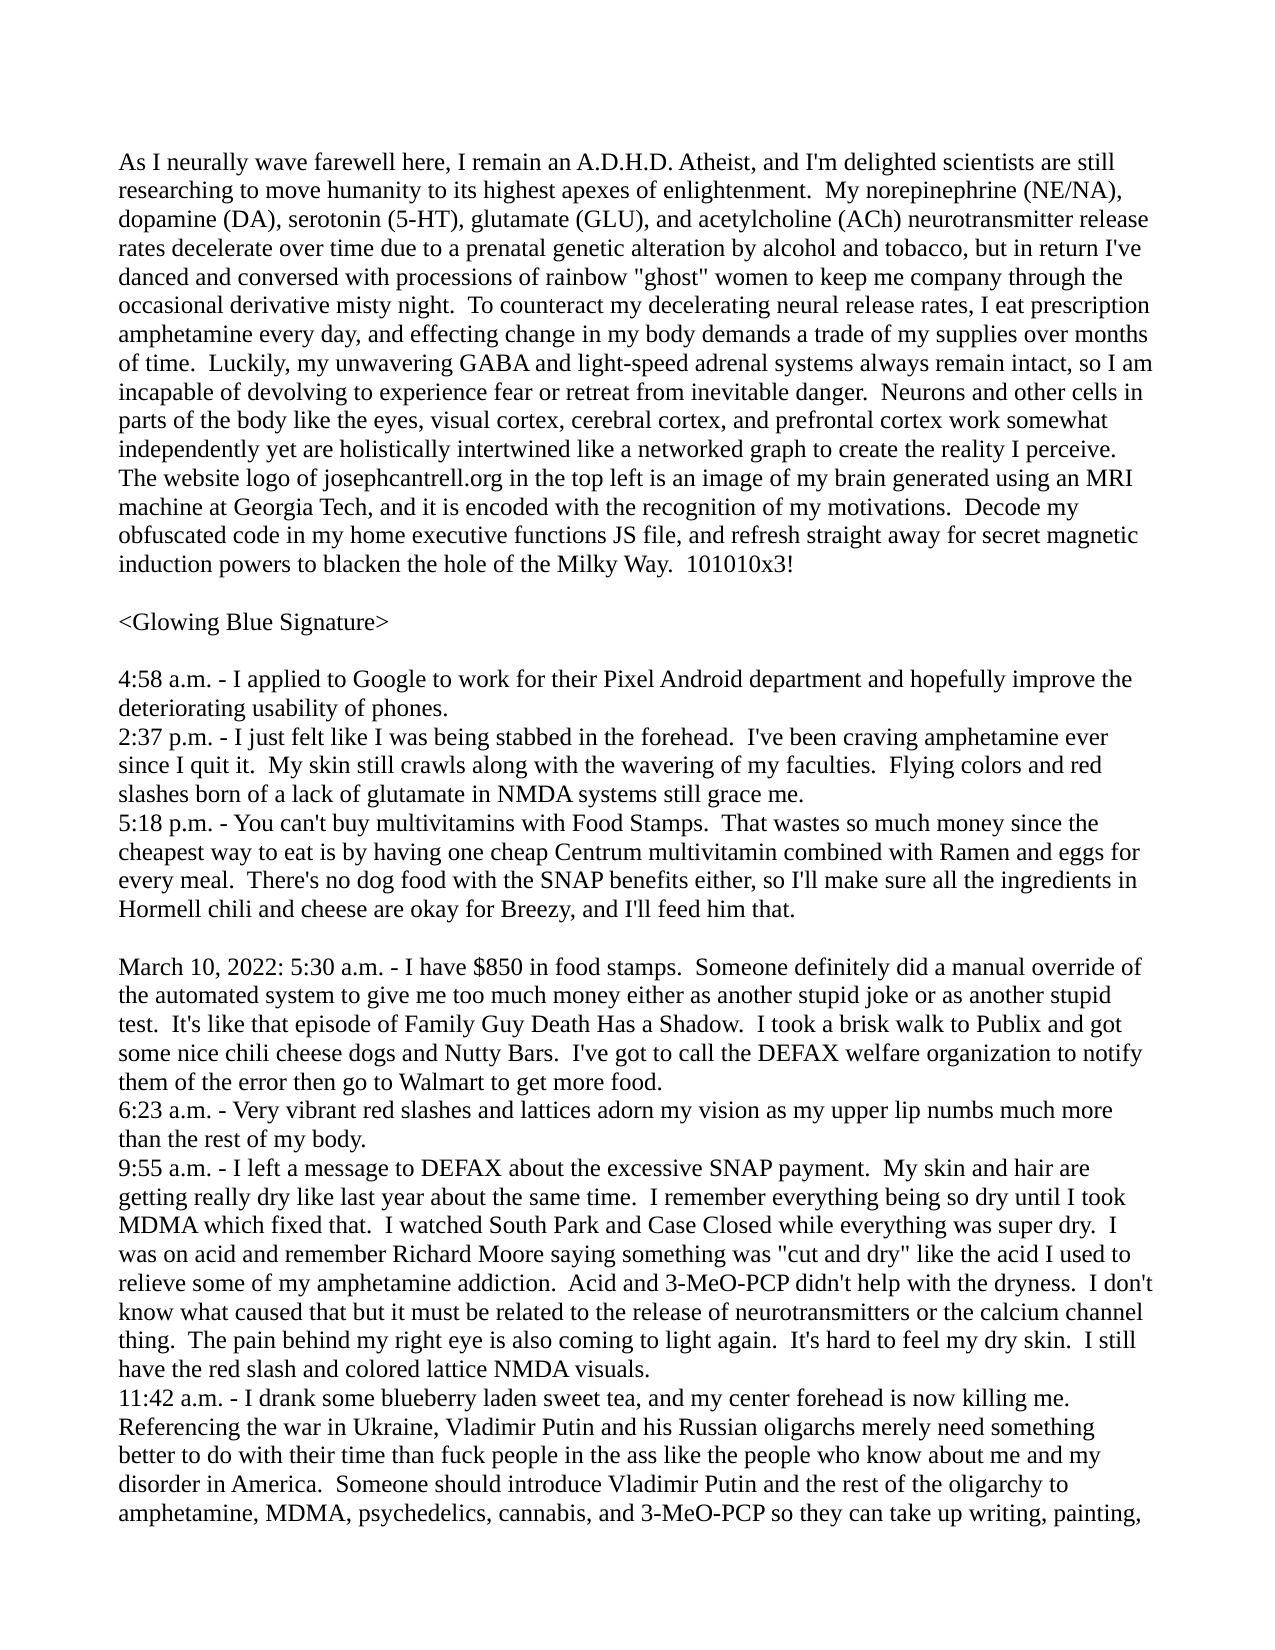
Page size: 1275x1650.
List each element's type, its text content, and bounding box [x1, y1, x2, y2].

text 6:23 a.m. - Very vibrant red slashes and lattices adorn my vision as my upper lip numbs much more than the rest of my body. [118, 1096, 1157, 1153]
text 2:37 p.m. - I just felt like I was being stabbed in the forehead. I've been craving amphetamine ever since I quit it. My skin still crawls along with the wavering of my faculties. Flying colors and red slashes born of a lack of glutamate in NMDA systems still grace me. [118, 722, 1157, 808]
text <Glowing Blue Signature> [118, 607, 1157, 636]
text March 10, 2022: 5:30 a.m. - I have $850 in food stamps. Someone definitely did a manual override of the automated system to give me too much money either as another stupid joke or as another stupid test. It's like that episode of Family Guy Death Has a Shadow. I took a brisk walk to Publix and got some nice chili cheese dogs and Nutty Bars. I've got to call the DEFAX welfare organization to notify them of the error then go to Walmart to get more food. [118, 952, 1157, 1096]
text As I neurally wave farewell here, I remain an A.D.H.D. Atheist, and I'm delighted scientists are still researching to move humanity to its highest apexes of enlightenment. My norepinephrine (NE/NA), dopamine (DA), serotonin (5-HT), glutamate (GLU), and acetylcholine (ACh) neurotransmitter release rates decelerate over time due to a prenatal genetic alteration by alcohol and tobacco, but in return I've danced and conversed with processions of rainbow "ghost" women to keep me company through the occasional derivative misty night. To counteract my decelerating neural release rates, I eat prescription amphetamine every day, and effecting change in my body demands a trade of my supplies over months of time. Luckily, my unwavering GABA and light-speed adrenal systems always remain intact, so I am incapable of devolving to experience fear or retreat from inevitable danger. Neurons and other cells in parts of the body like the eyes, visual cortex, cerebral cortex, and prefrontal cortex work somewhat independently yet are holistically intertwined like a networked graph to create the reality I perceive. The website logo of josephcantrell.org in the top left is an image of my brain generated using an MRI machine at Georgia Tech, and it is encoded with the recognition of my motivations. Decode my obfuscated code in my home executive functions JS file, and refresh straight away for secret magnetic induction powers to blacken the hole of the Milky Way. 101010x3! [118, 147, 1157, 578]
text 5:18 p.m. - You can't buy multivitamins with Food Stamps. That wastes so much money since the cheapest way to eat is by having one cheap Centrum multivitamin combined with Ramen and eggs for every meal. There's no dog food with the SNAP benefits either, so I'll make sure all the ingredients in Hormell chili and cheese are okay for Breezy, and I'll feed him that. [118, 808, 1157, 923]
text 11:42 a.m. - I drank some blueberry laden sweet tea, and my center forehead is now killing me. Referencing the war in Ukraine, Vladimir Putin and his Russian oligarchs merely need something better to do with their time than fuck people in the ass like the people who know about me and my disorder in America. Someone should introduce Vladimir Putin and the rest of the oligarchy to amphetamine, MDMA, psychedelics, cannabis, and 3-MeO-PCP so they can take up writing, painting, [118, 1383, 1157, 1527]
text 9:55 a.m. - I left a message to DEFAX about the excessive SNAP payment. My skin and hair are getting really dry like last year about the same time. I remember everything being so dry until I took MDMA which fixed that. I watched South Park and Case Closed while everything was super dry. I was on acid and remember Richard Moore saying something was "cut and dry" like the acid I used to relieve some of my amphetamine addiction. Acid and 3-MeO-PCP didn't help with the dryness. I don't know what caused that but it must be related to the release of neurotransmitters or the calcium channel thing. The pain behind my right eye is also coming to light again. It's hard to feel my dry skin. I still have the red slash and colored lattice NMDA visuals. [118, 1153, 1157, 1383]
text 4:58 a.m. - I applied to Google to work for their Pixel Android department and hopefully improve the deteriorating usability of phones. [118, 664, 1157, 722]
